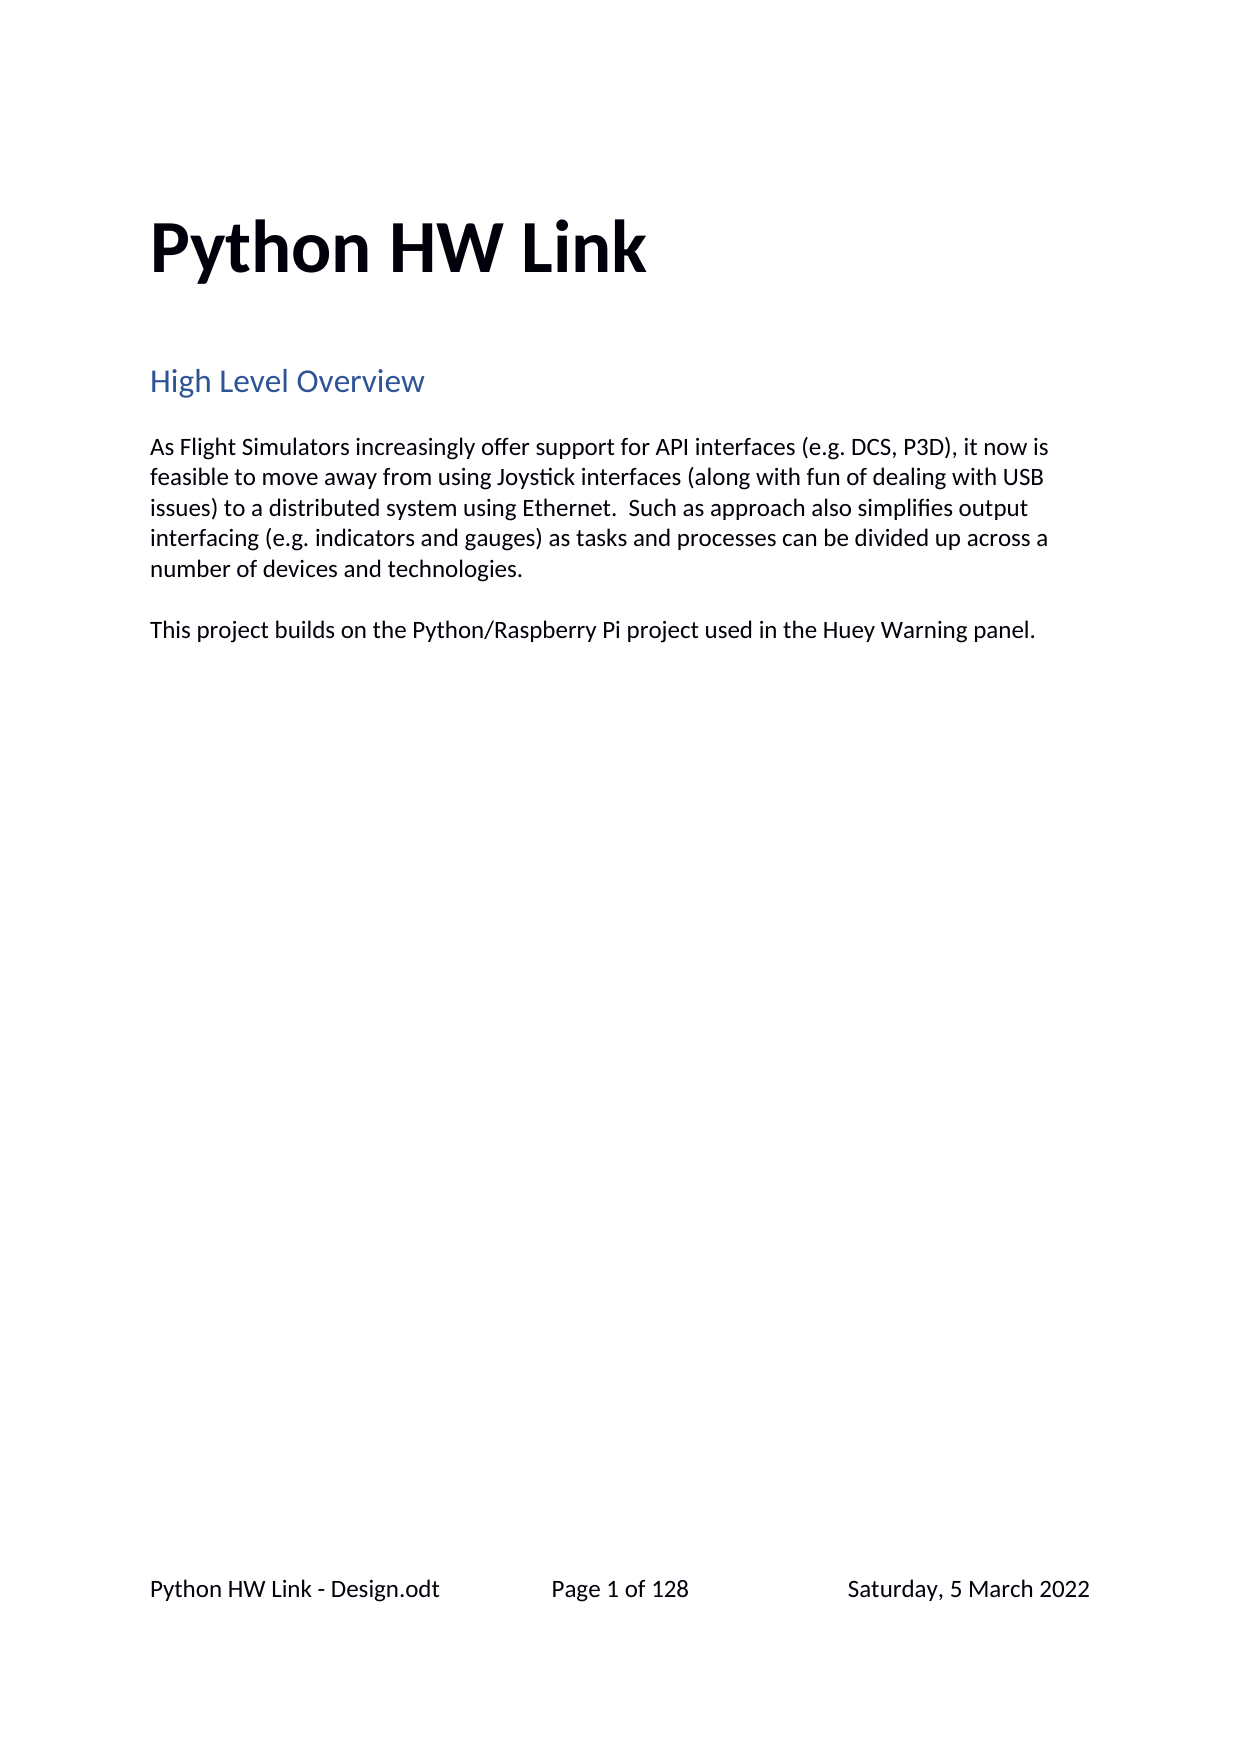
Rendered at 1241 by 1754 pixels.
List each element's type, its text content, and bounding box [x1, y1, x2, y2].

text This project builds on the Python/Raspberry Pi project used in the Huey Warning panel. [150, 614, 1090, 644]
text As Flight Simulators increasingly offer support for API interfaces (e.g. DCS, P3D), it now is feasible to move away from using Joystick interfaces (along with fun of dealing with USB issues) to a distributed system using Ethernet. Such as approach also simplifies output interfacing (e.g. indicators and gauges) as tasks and processes can be divided up across a number of devices and technologies. [150, 431, 1090, 583]
subtitle High Level Overview [150, 359, 1090, 400]
title Python HW Link [150, 200, 1090, 292]
